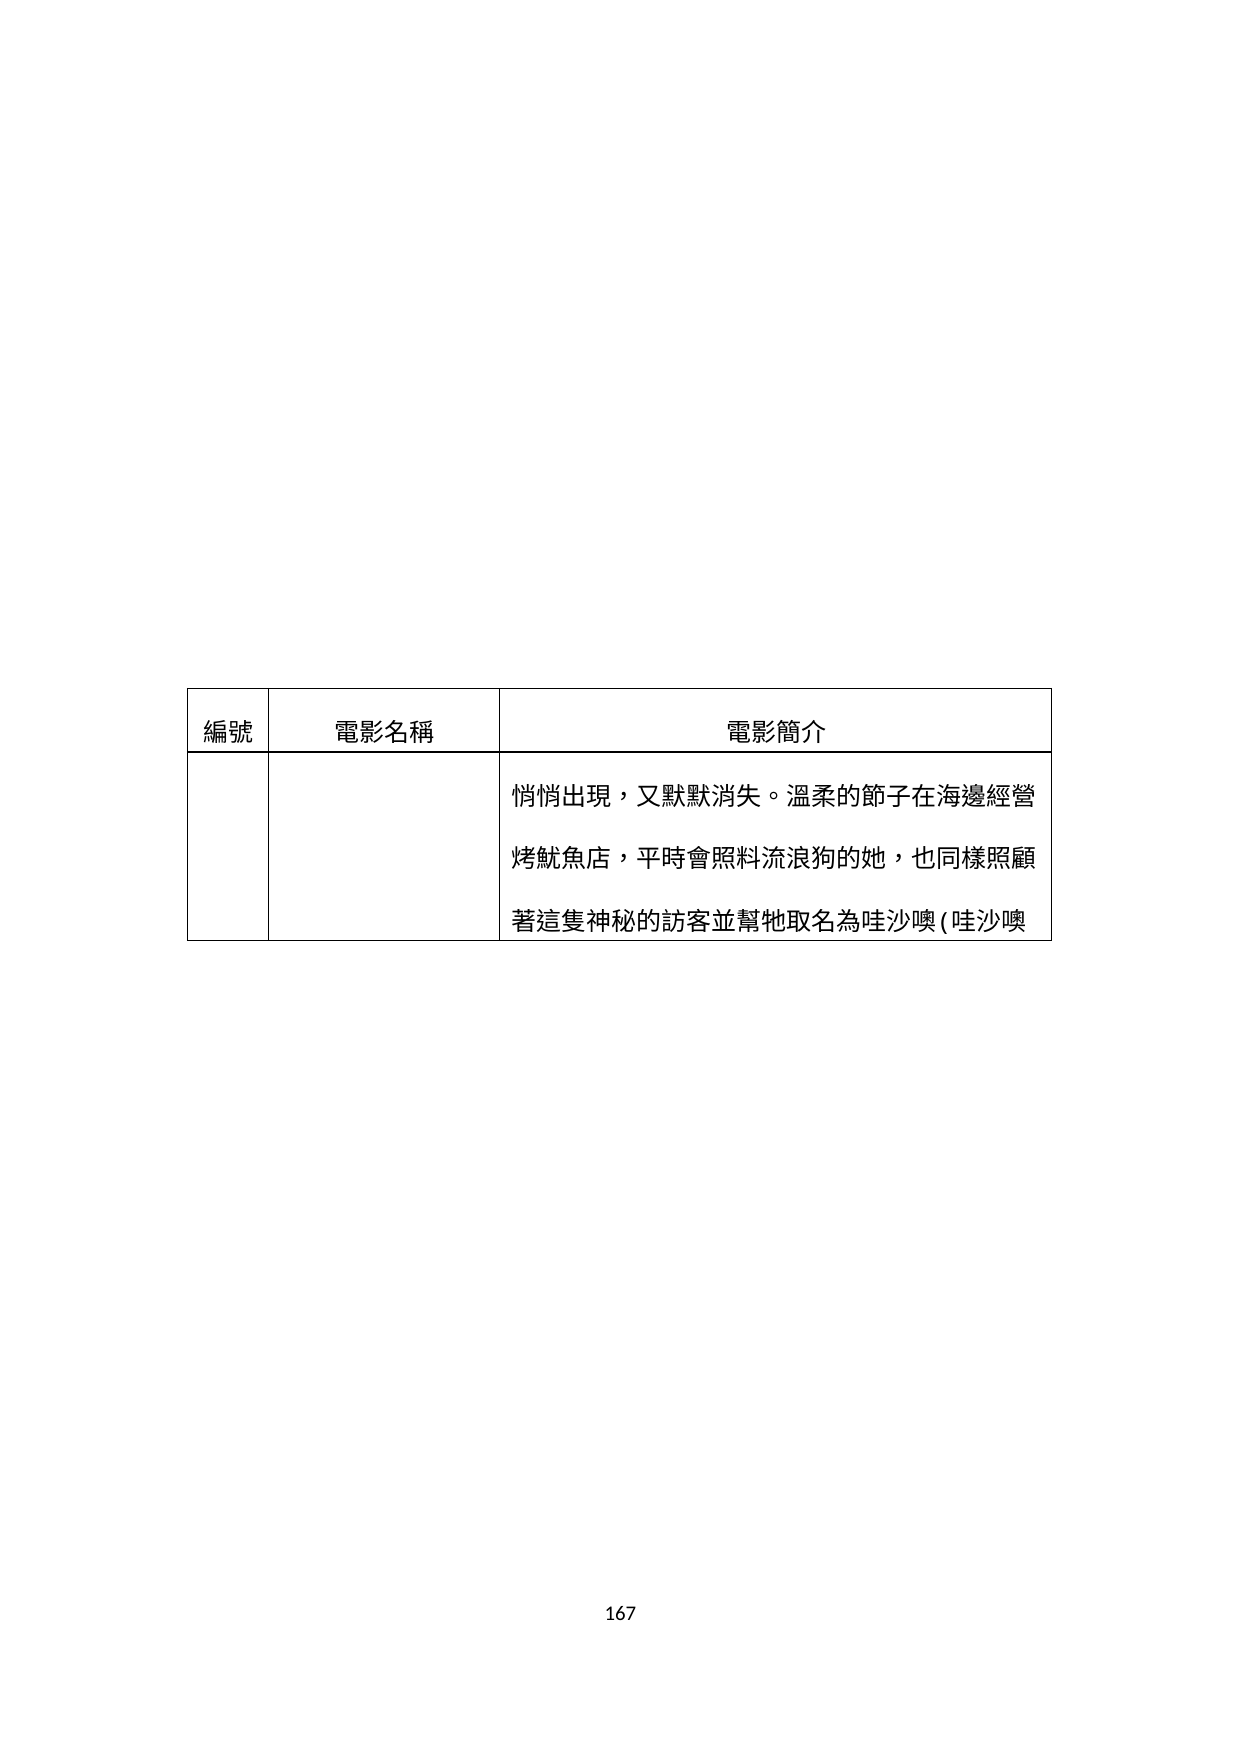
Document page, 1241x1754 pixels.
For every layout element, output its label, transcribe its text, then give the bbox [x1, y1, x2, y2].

table_header 編號 [188, 689, 268, 751]
table_header 電影名稱 [269, 689, 499, 751]
table_header 電影簡介 [500, 689, 1051, 751]
table_cell [188, 753, 268, 940]
table_cell 悄悄出現，又默默消失。溫柔的節子在海邊經營烤魷魚店，平時會照料流浪狗的她，也同樣照顧著這隻神秘的訪客並幫牠取名為哇沙噢(哇沙噢 [500, 753, 1051, 940]
table_cell [269, 753, 499, 940]
